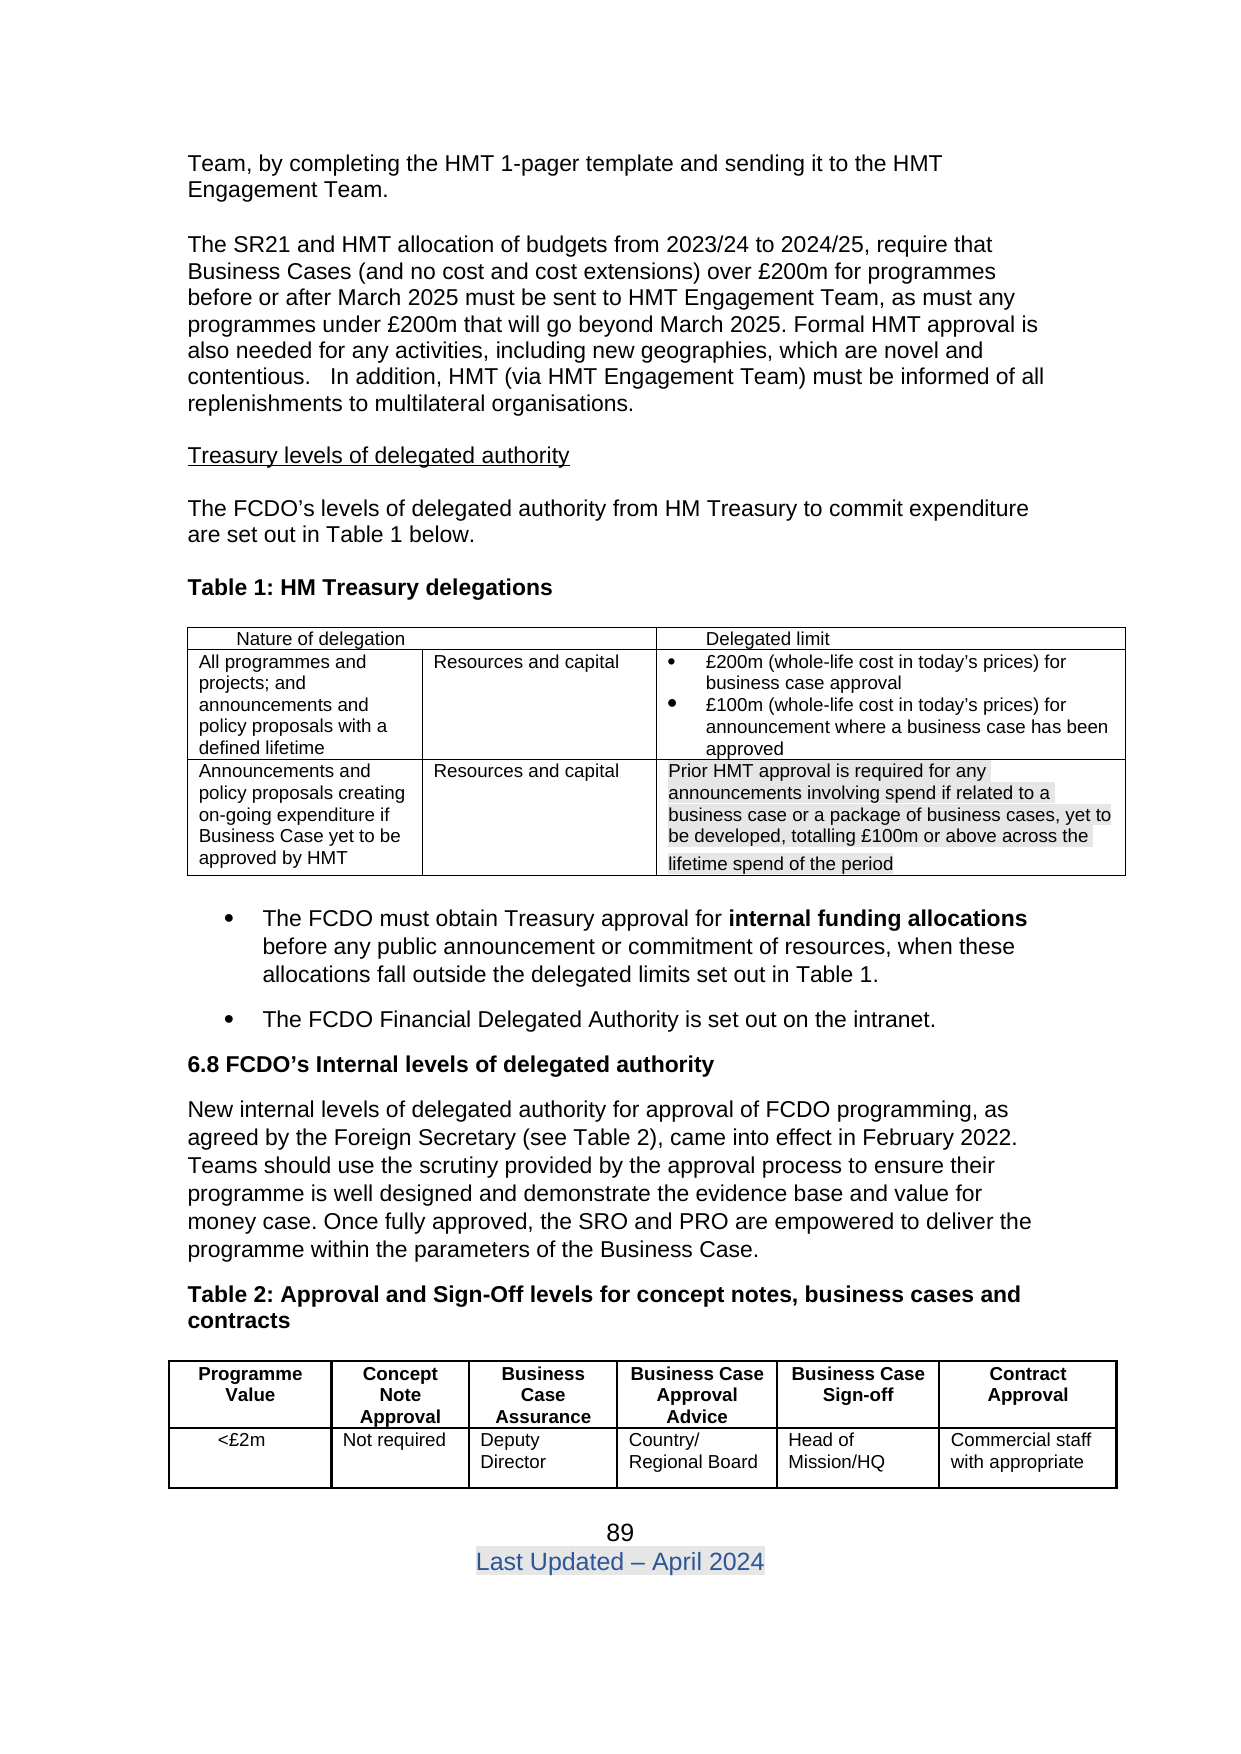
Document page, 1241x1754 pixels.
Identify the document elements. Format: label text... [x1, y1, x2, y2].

table_cell Prior HMT approval is required for any announcements involving spend if related to a business case or a package of business cases, yet to be developed, totalling £100m or above across the lifetime spend of the period [657, 760, 1125, 875]
table_header Nature of delegation [188, 628, 656, 649]
table_cell All programmes and projects; and announcements and policy proposals with a defined lifetime [188, 650, 422, 759]
table_cell Country/ Regional Board [618, 1429, 776, 1487]
table_cell Announcements and policy proposals creating on-going expenditure if Business Case yet to be approved by HMT [188, 760, 422, 875]
table_cell Commercial staff with appropriate [940, 1429, 1115, 1487]
table_header Programme Value [170, 1362, 330, 1427]
text The SR21 and HMT allocation of budgets from 2023/24 to 2024/25, require that Business Cases (and no cost and cost extensions) over £200m for programmes before or after March 2025 must be sent to HMT Engagement Team, as must any programmes under £200m that will go beyond March 2025. Formal HMT approval is also needed for any activities, including new geographies, which are novel and contentious. In addition, HMT (via HMT Engagement Team) must be informed of all replenishments to multilateral organisations. [187, 231, 1053, 416]
table_header Business Case Approval Advice [618, 1362, 776, 1427]
text New internal levels of delegated authority for approval of FCDO programming, as agreed by the Foreign Secretary (see Table 2), came into effect in February 2022. Teams should use the scrutiny provided by the approval process to ensure their programme is well designed and demonstrate the evidence base and value for money case. Once fully approved, the SRO and PRO are empowered to deliver the programme within the parameters of the Business Case. [187, 1096, 1053, 1263]
table_cell £200m (whole-life cost in today’s prices) for business case approval £100m (whole-life cost in today’s prices) for announcement where a business case has been approved [657, 650, 1125, 759]
table_cell Deputy Director [470, 1429, 616, 1487]
table_header Business Case Sign-off [778, 1362, 938, 1427]
text Treasury levels of delegated authority [187, 442, 1053, 469]
text The FCDO’s levels of delegated authority from HM Treasury to commit expenditure are set out in Table 1 below. [187, 495, 1053, 548]
table_cell Not required [333, 1429, 468, 1487]
text 6.8 FCDO’s Internal levels of delegated authority [187, 1051, 1053, 1077]
table_header Contract Approval [940, 1362, 1115, 1427]
list The FCDO Financial Delegated Authority is set out on the intranet. [225, 1006, 1053, 1032]
table_cell Head of Mission/HQ [778, 1429, 938, 1487]
text Team, by completing the HMT 1-pager template and sending it to the HMT Engagement Team. [187, 150, 1053, 203]
table_cell <£2m [170, 1429, 330, 1487]
list The FCDO must obtain Treasury approval for internal funding allocations before any public announcement or commitment of resources, when these allocations fall outside the delegated limits set out in Table 1. [225, 905, 1053, 988]
table_header Delegated limit [657, 628, 1125, 649]
table_cell Resources and capital [423, 760, 656, 875]
table_cell Resources and capital [423, 650, 656, 759]
table_header Concept Note Approval [333, 1362, 468, 1427]
text Table 2: Approval and Sign-Off levels for concept notes, business cases and contracts [187, 1281, 1053, 1334]
text Table 1: HM Treasury delegations [187, 574, 1053, 600]
table_header Business Case Assurance [470, 1362, 616, 1427]
